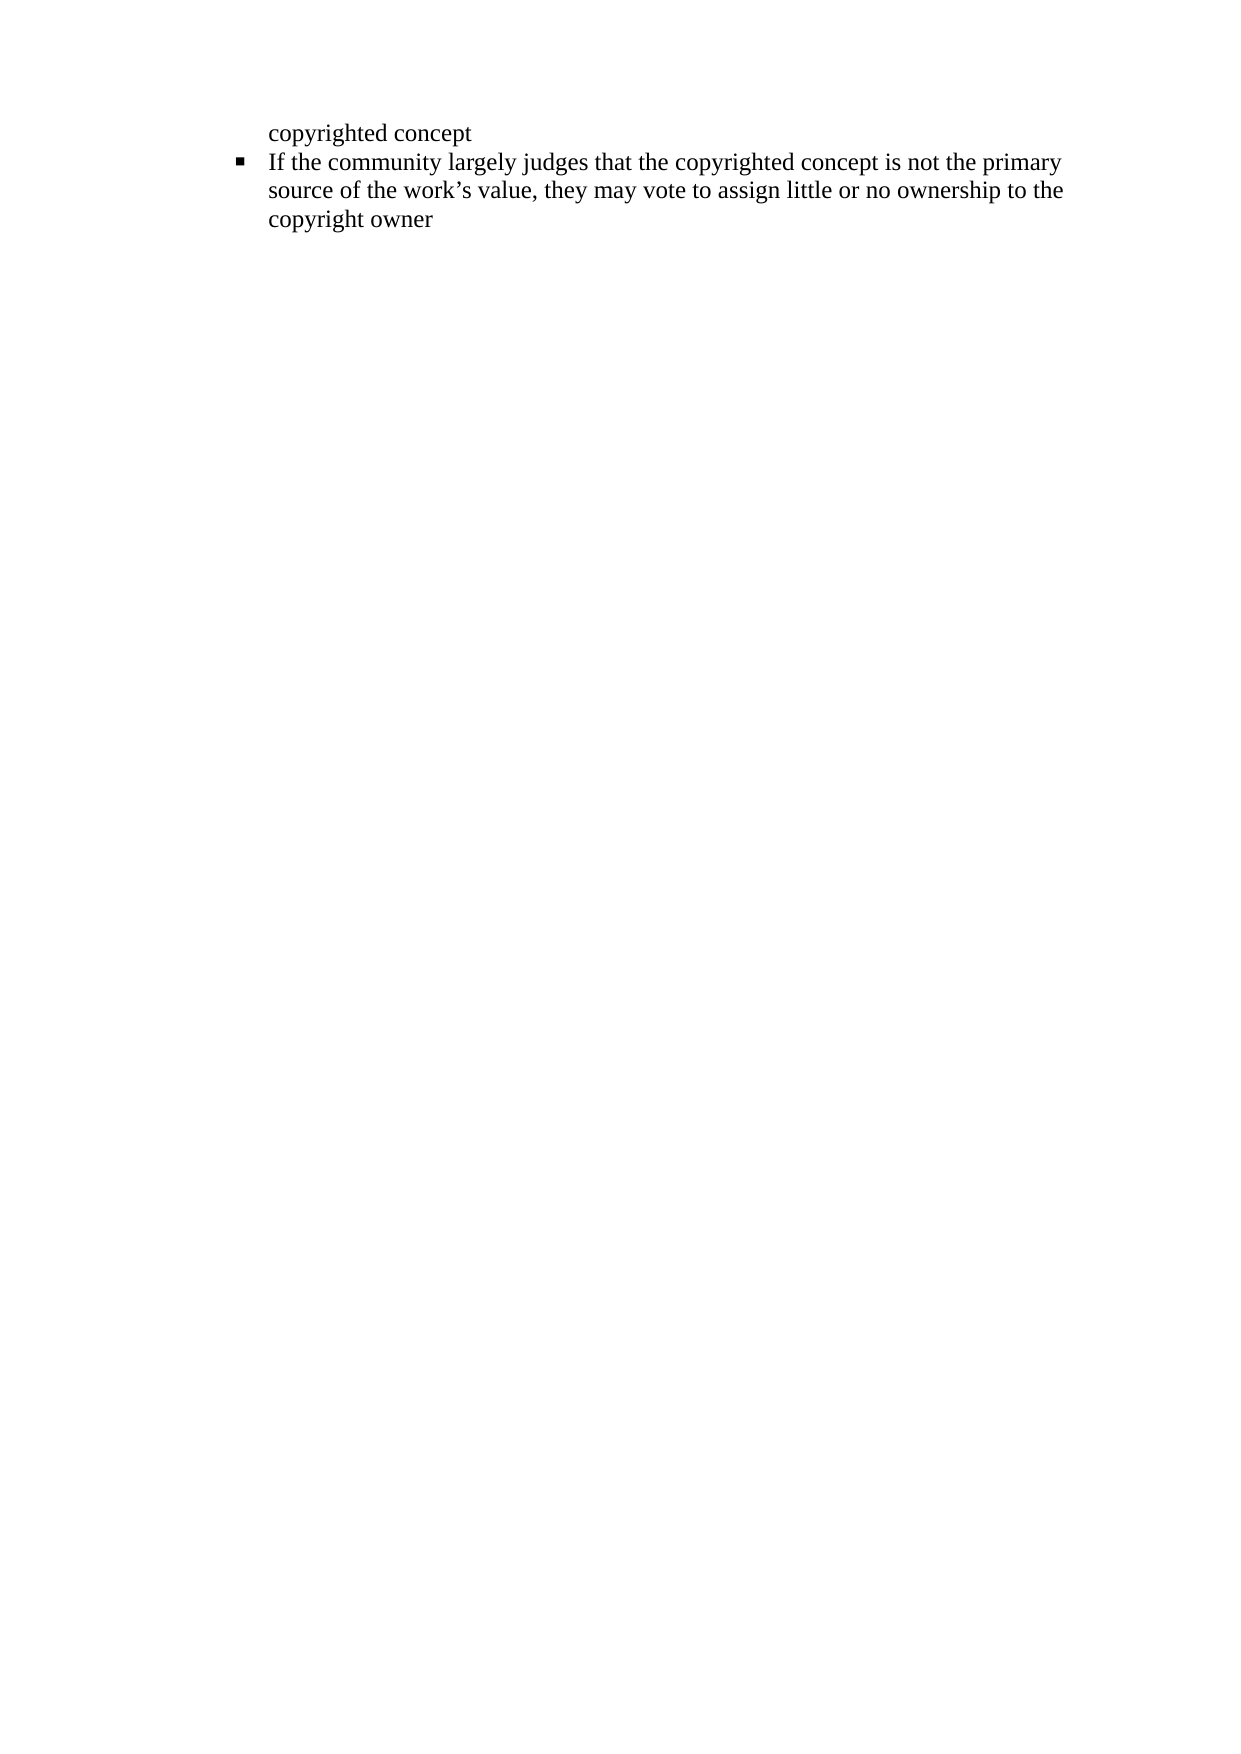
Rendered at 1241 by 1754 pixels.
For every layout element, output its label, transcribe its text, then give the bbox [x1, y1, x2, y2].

list If the community largely judges that the copyrighted concept is not the primary source of the work’s value, they may vote to assign little or no ownership to the copyright owner [231, 147, 1122, 233]
list copyrighted concept [231, 118, 1122, 147]
